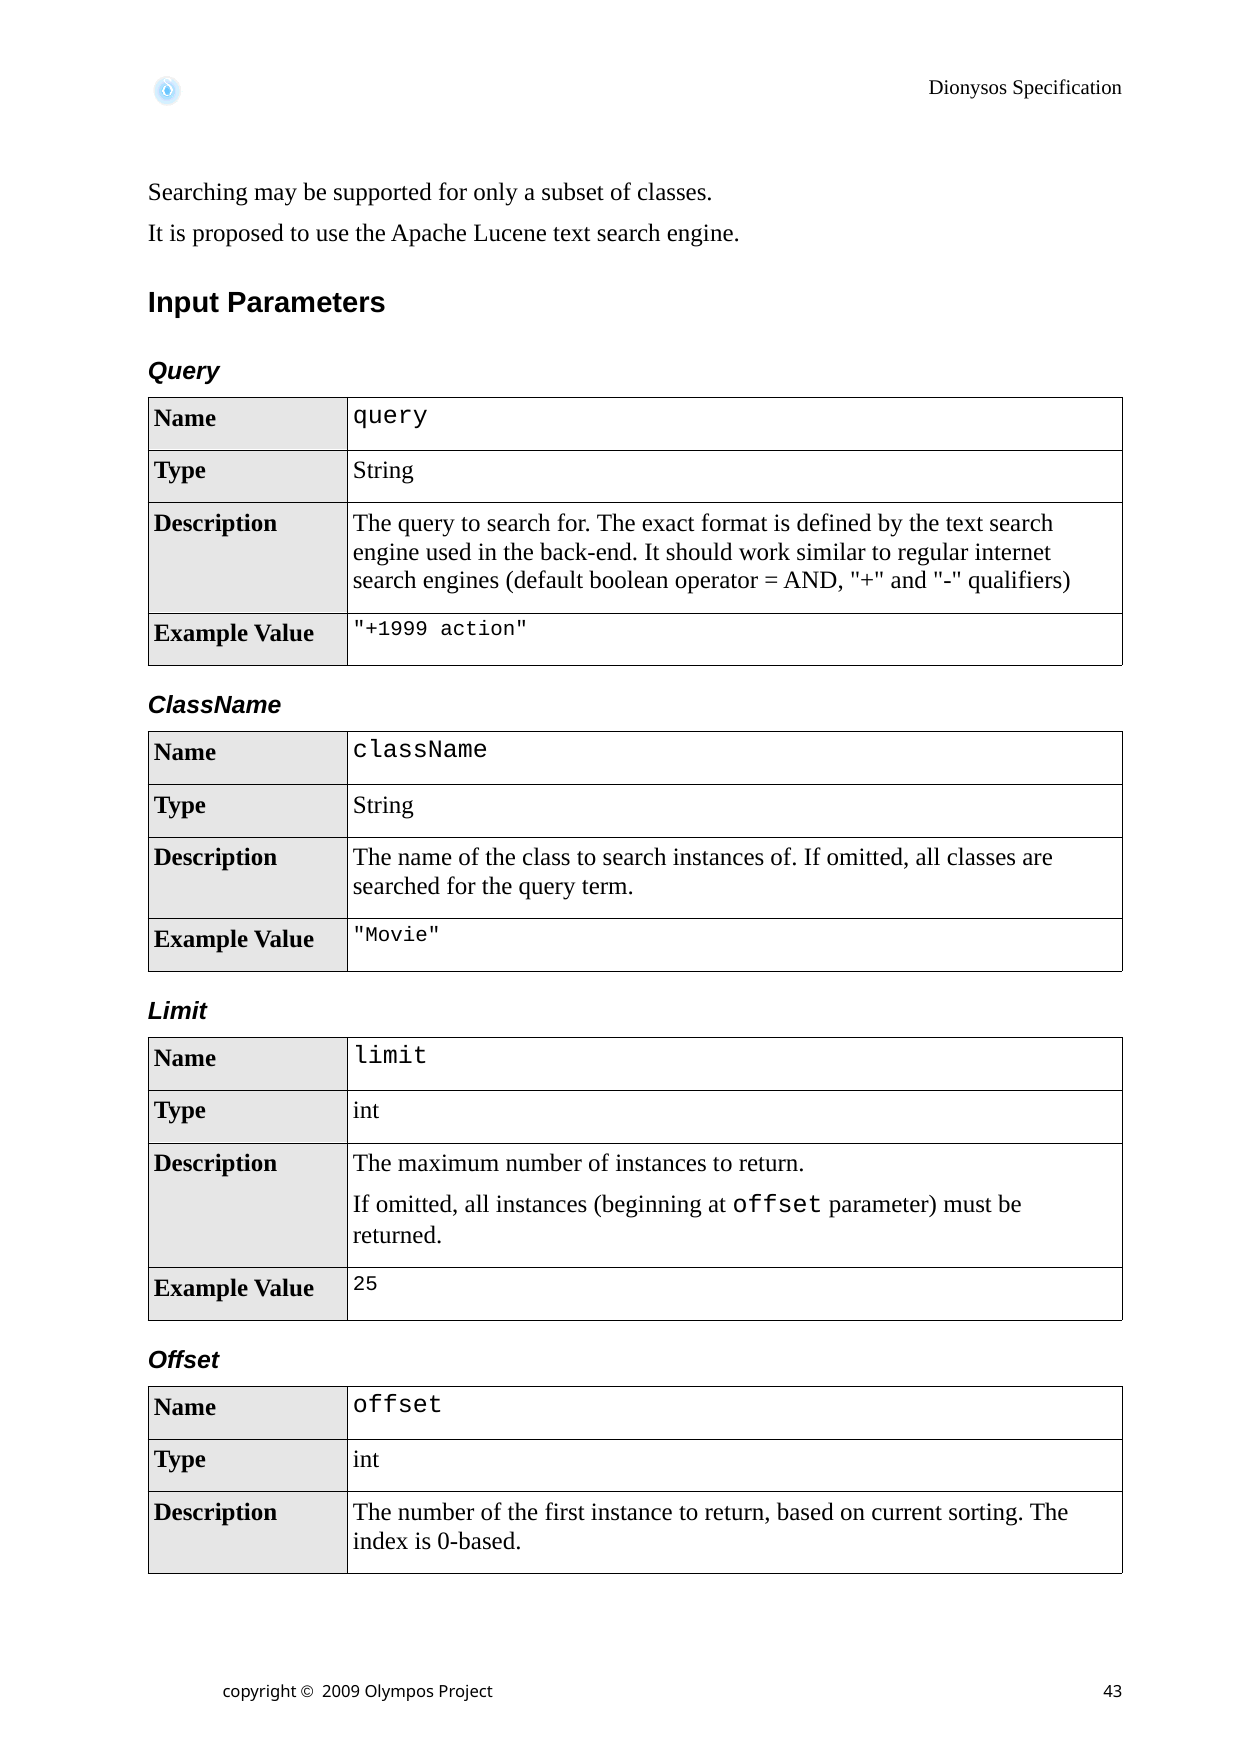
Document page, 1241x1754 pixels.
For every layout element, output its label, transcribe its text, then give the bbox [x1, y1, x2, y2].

table_cell Type [149, 451, 347, 502]
table_cell The number of the first instance to return, based on current sorting. The index is 0-based. [348, 1492, 1122, 1573]
table_header Name [149, 1038, 347, 1090]
table_cell Example Value [149, 1268, 347, 1320]
text Input Parameters [148, 285, 1122, 318]
table_cell Type [149, 1440, 347, 1491]
table_cell int [348, 1440, 1122, 1491]
table_cell Type [149, 1091, 347, 1142]
text Offset [148, 1345, 1122, 1373]
table_cell int [348, 1091, 1122, 1142]
text ClassName [148, 690, 1122, 719]
table_cell Description [149, 1144, 347, 1267]
table_cell Example Value [149, 919, 347, 971]
table_cell 25 [348, 1268, 1122, 1320]
table_header Name [149, 1387, 347, 1439]
table_header limit [348, 1038, 1122, 1090]
picture [152, 75, 184, 106]
table_cell The maximum number of instances to return. If omitted, all instances (beginning at offset parameter) must be returned. [348, 1144, 1122, 1267]
table_header className [348, 732, 1122, 784]
table_header Name [149, 398, 347, 449]
table_header Name [149, 732, 347, 784]
table_cell The query to search for. The exact format is defined by the text search engine used in the back-end. It should work similar to regular internet search engines (default boolean operator = AND, "+" and "-" qualifiers) [348, 503, 1122, 612]
table_cell Description [149, 1492, 347, 1573]
table_cell "Movie" [348, 919, 1122, 971]
table_cell String [348, 785, 1122, 837]
text Searching may be supported for only a subset of classes. [148, 177, 1122, 206]
table_header query [348, 398, 1122, 449]
table_cell Type [149, 785, 347, 837]
table_cell The name of the class to search instances of. If omitted, all classes are searched for the query term. [348, 838, 1122, 918]
text Query [148, 356, 1122, 384]
table_cell Description [149, 503, 347, 612]
table_cell Example Value [149, 614, 347, 665]
text It is proposed to use the Apache Lucene text search engine. [148, 218, 1122, 247]
table_cell "+1999 action" [348, 614, 1122, 665]
table_header offset [348, 1387, 1122, 1439]
text Limit [148, 996, 1122, 1024]
table_cell String [348, 451, 1122, 502]
table_cell Description [149, 838, 347, 918]
